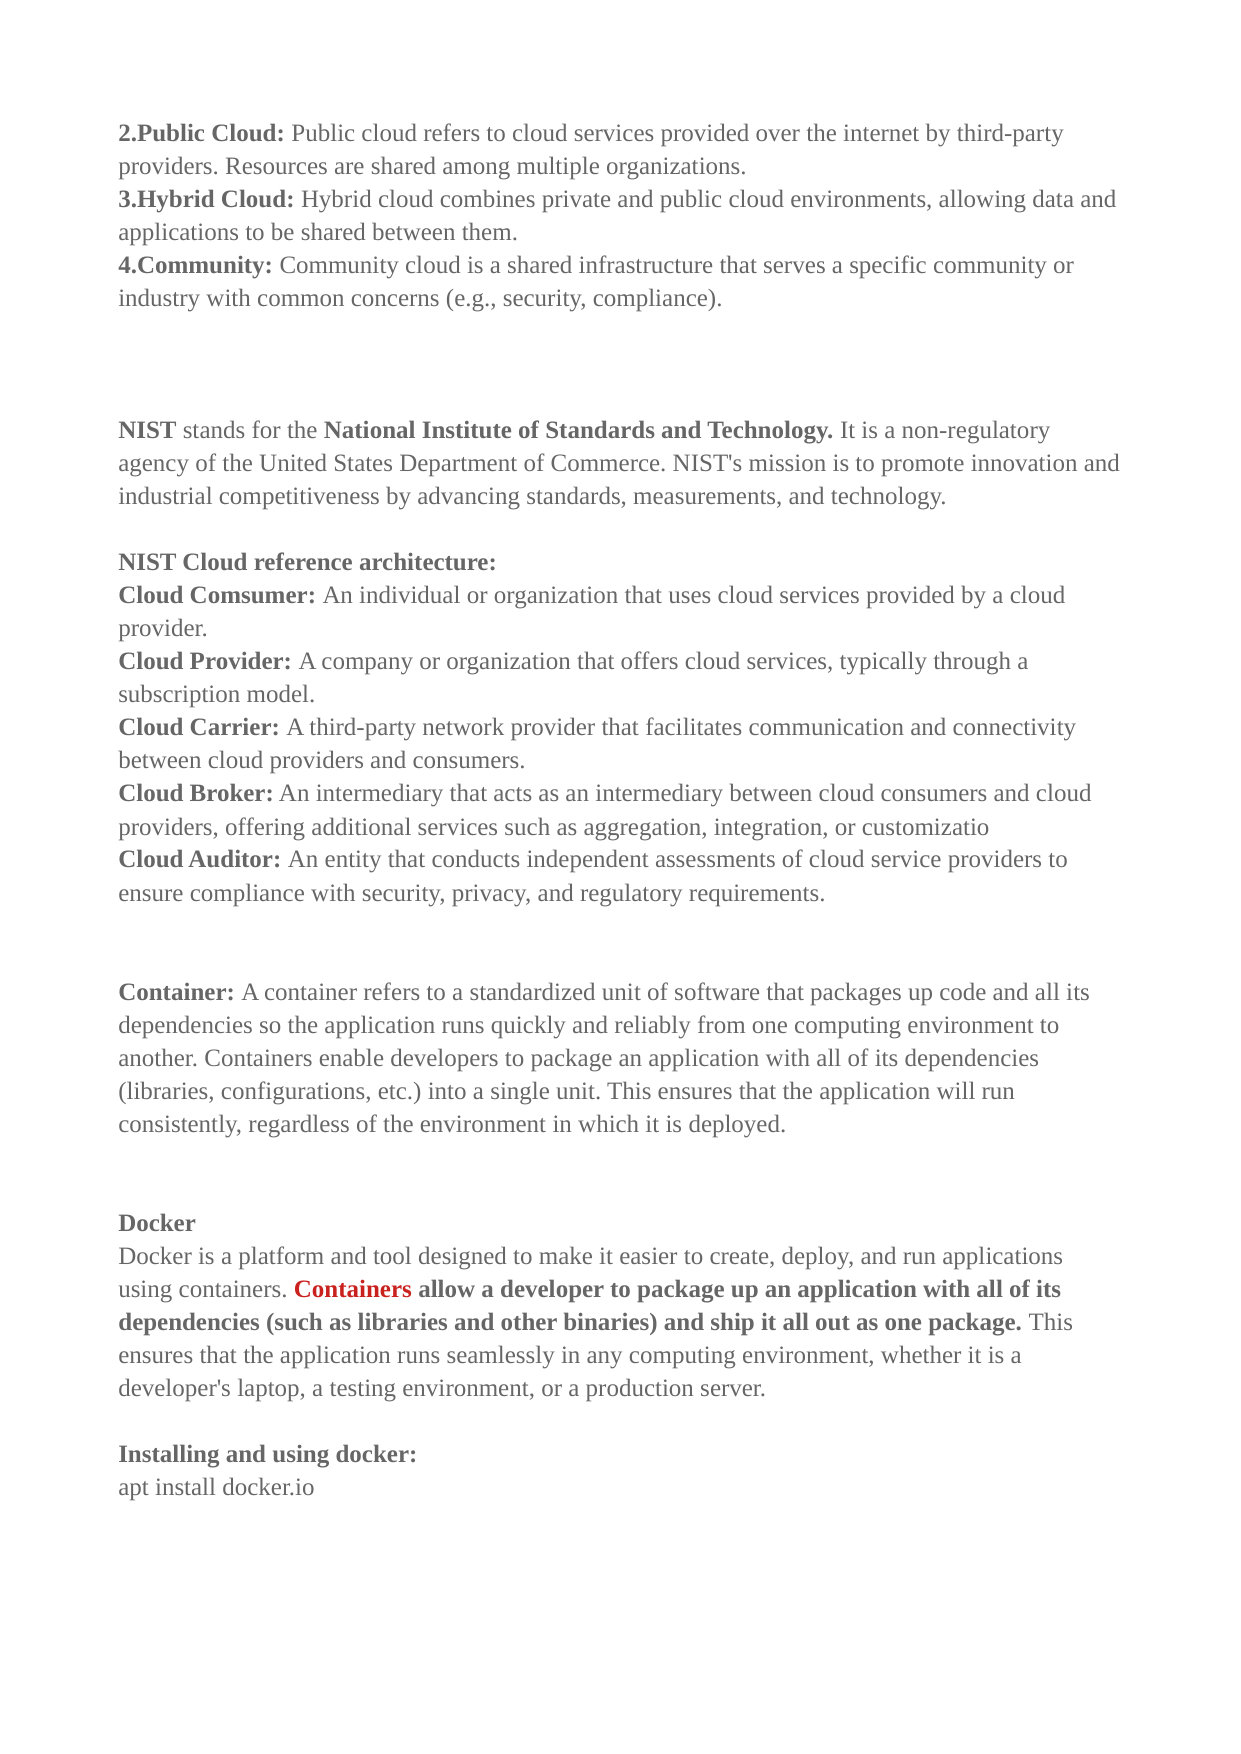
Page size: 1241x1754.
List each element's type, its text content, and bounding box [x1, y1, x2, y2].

text 2.Public Cloud: Public cloud refers to cloud services provided over the internet by third-party providers. Resources are shared among multiple organizations. [118, 118, 1122, 180]
text Docker is a platform and tool designed to make it easier to create, deploy, and run applications using containers. Containers allow a developer to package up an application with all of its dependencies (such as libraries and other binaries) and ship it all out as one package. This ensures that the application runs seamlessly in any computing environment, whether it is a developer's laptop, a testing environment, or a production server. [118, 1241, 1122, 1402]
text Cloud Carrier: A third-party network provider that facilitates communication and connectivity between cloud providers and consumers. [118, 712, 1122, 774]
text Cloud Provider: A company or organization that offers cloud services, typically through a subscription model. [118, 646, 1122, 708]
text Installing and using docker: [118, 1439, 1122, 1468]
text Container: A container refers to a standardized unit of software that packages up code and all its dependencies so the application runs quickly and reliably from one computing environment to another. Containers enable developers to package an application with all of its dependencies (libraries, configurations, etc.) into a single unit. This ensures that the application will run consistently, regardless of the environment in which it is deployed. [118, 977, 1122, 1137]
text 3.Hybrid Cloud: Hybrid cloud combines private and public cloud environments, allowing data and applications to be shared between them. [118, 184, 1122, 246]
text apt install docker.io [118, 1472, 1122, 1501]
text Cloud Broker: An intermediary that acts as an intermediary between cloud consumers and cloud providers, offering additional services such as aggregation, integration, or customizatio [118, 778, 1122, 840]
text NIST Cloud reference architecture: [118, 547, 1122, 576]
text Cloud Comsumer: An individual or organization that uses cloud services provided by a cloud provider. [118, 580, 1122, 642]
text NIST stands for the National Institute of Standards and Technology. It is a non-regulatory agency of the United States Department of Commerce. NIST's mission is to promote innovation and industrial competitiveness by advancing standards, measurements, and technology. [118, 415, 1122, 510]
text 4.Community: Community cloud is a shared infrastructure that serves a specific community or industry with common concerns (e.g., security, compliance). [118, 250, 1122, 312]
text Cloud Auditor: An entity that conducts independent assessments of cloud service providers to ensure compliance with security, privacy, and regulatory requirements. [118, 844, 1122, 906]
text Docker [118, 1208, 1122, 1237]
